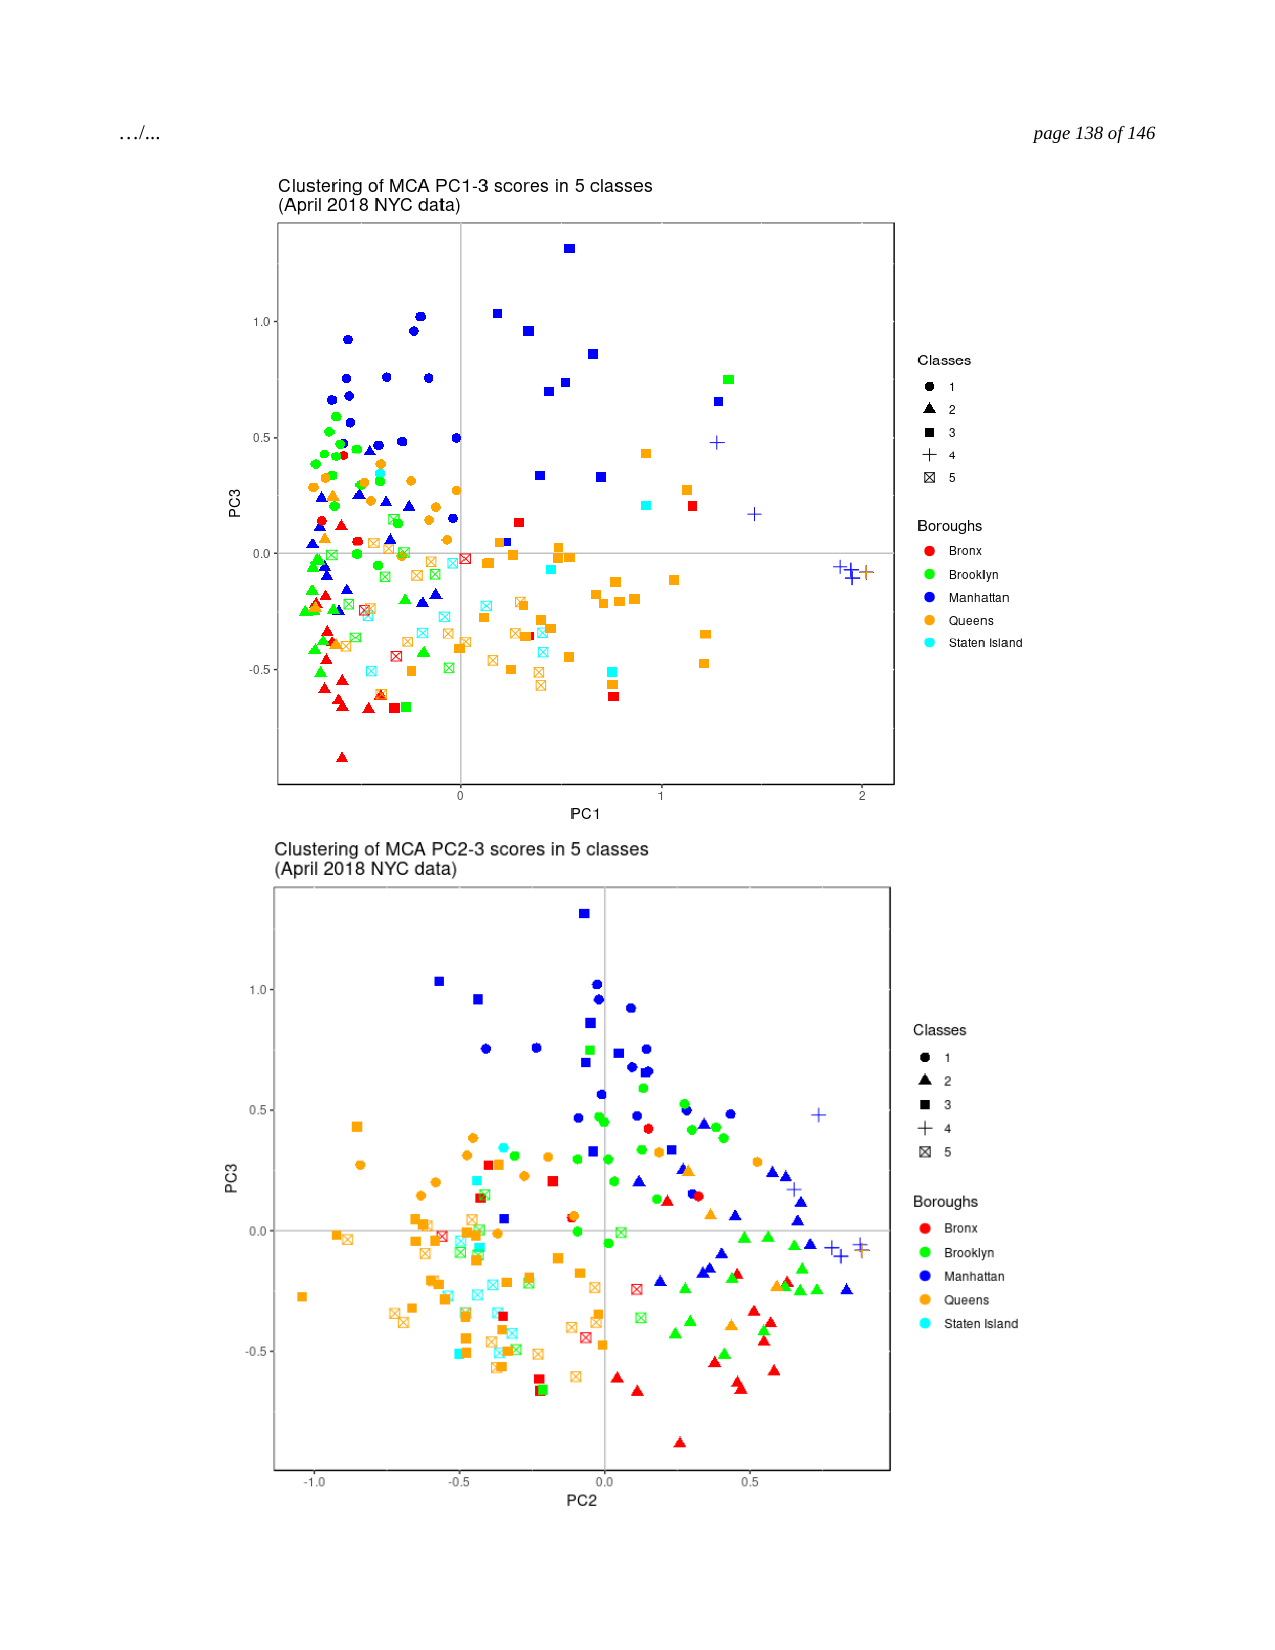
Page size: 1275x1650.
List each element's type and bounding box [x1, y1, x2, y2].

picture [222, 838, 1024, 1510]
picture [226, 176, 1028, 823]
